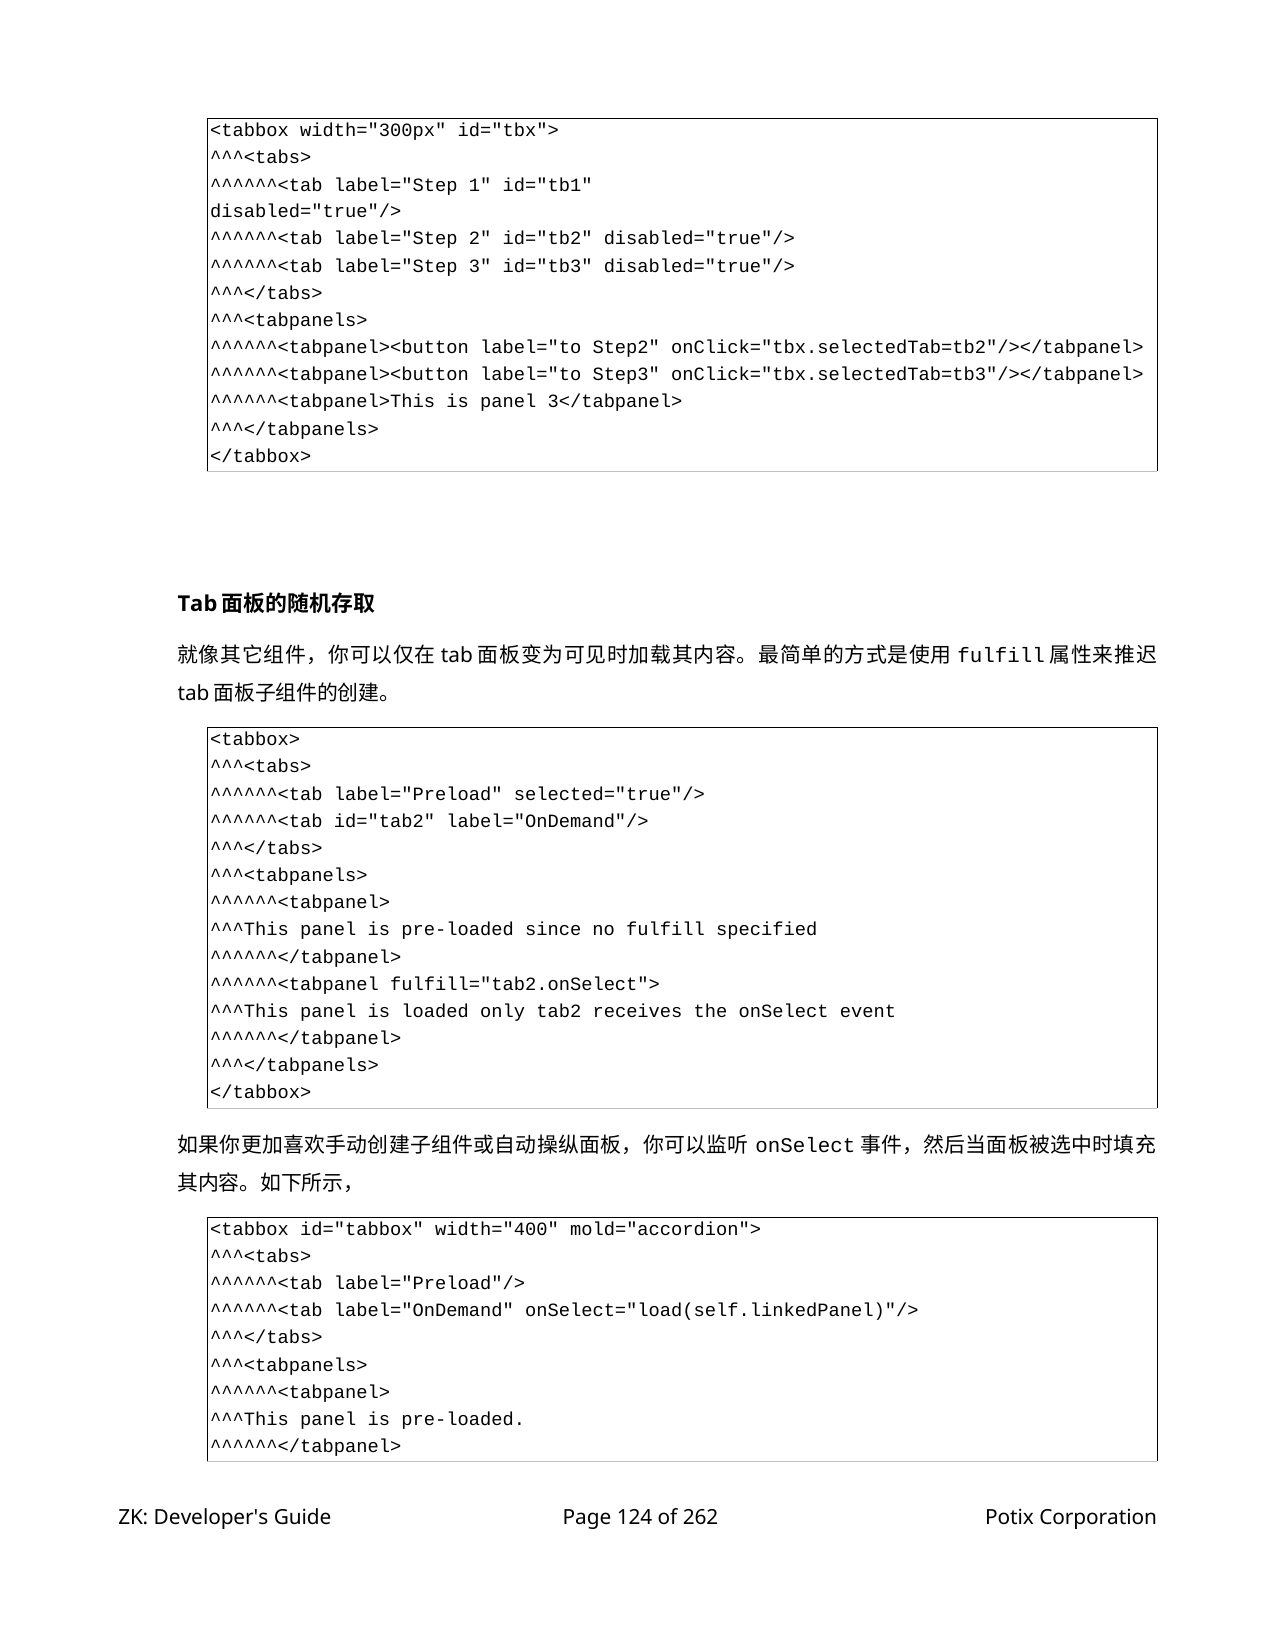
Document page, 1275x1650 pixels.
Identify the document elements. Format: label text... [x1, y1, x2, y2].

text ^^^^^^<tabpanel><button label="to Step2" onClick="tbx.selectedTab=tb2"/></tabpanel> [208, 335, 1157, 359]
text ^^^<tabs> [208, 145, 1157, 169]
text 如果你更加喜欢手动创建子组件或自动操纵面板，你可以监听onSelect事件，然后当面板被选中时填充其内容。如下所示， [177, 1128, 1157, 1196]
text ^^^This panel is pre-loaded since no fulfill specified [208, 917, 1157, 942]
text ^^^</tabs> [208, 281, 1157, 305]
text ^^^<tabpanels> [208, 863, 1157, 887]
text ^^^^^^<tab label="OnDemand" onSelect="load(self.linkedPanel)"/> [208, 1298, 1157, 1322]
subtitle Tab面板的随机存取 [177, 586, 1157, 618]
text ^^^^^^<tabpanel fulfill="tab2.onSelect"> [208, 972, 1157, 996]
text ^^^<tabs> [208, 754, 1157, 778]
text ^^^<tabpanels> [208, 308, 1157, 332]
text ^^^^^^<tabpanel><button label="to Step3" onClick="tbx.selectedTab=tb3"/></tabpanel> [208, 362, 1157, 386]
text ^^^</tabpanels> [208, 1053, 1157, 1077]
text <tabbox width="300px" id="tbx"> [208, 119, 1157, 142]
text ^^^</tabs> [208, 836, 1157, 860]
text ^^^<tabs> [208, 1244, 1157, 1268]
text ^^^^^^<tab label="Preload"/> [208, 1271, 1157, 1295]
text ^^^^^^</tabpanel> [208, 1026, 1157, 1050]
text 就像其它组件，你可以仅在tab面板变为可见时加载其内容。最简单的方式是使用fulfill属性来推迟tab面板子组件的创建。 [177, 639, 1157, 706]
text ^^^^^^<tab label="Step 1" id="tb1" disabled="true"/> [208, 172, 1157, 223]
text <tabbox> [208, 728, 1157, 751]
text ^^^^^^<tabpanel> [208, 1380, 1157, 1404]
text ^^^^^^<tab label="Preload" selected="true"/> [208, 781, 1157, 806]
text ^^^^^^</tabpanel> [208, 944, 1157, 969]
text ^^^This panel is pre-loaded. [208, 1407, 1157, 1431]
text ^^^^^^<tab label="Step 2" id="tb2" disabled="true"/> [208, 226, 1157, 251]
text ^^^^^^<tabpanel>This is panel 3</tabpanel> [208, 389, 1157, 414]
text ^^^</tabpanels> [208, 417, 1157, 441]
text ^^^^^^<tab label="Step 3" id="tb3" disabled="true"/> [208, 253, 1157, 278]
text <tabbox id="tabbox" width="400" mold="accordion"> [208, 1218, 1157, 1241]
text ^^^</tabs> [208, 1325, 1157, 1350]
text </tabbox> [208, 1080, 1157, 1108]
text ^^^^^^<tab id="tab2" label="OnDemand"/> [208, 808, 1157, 833]
text ^^^^^^</tabpanel> [208, 1434, 1157, 1461]
text ^^^^^^<tabpanel> [208, 890, 1157, 914]
text ^^^This panel is loaded only tab2 receives the onSelect event [208, 999, 1157, 1023]
text </tabbox> [208, 444, 1157, 471]
text ^^^<tabpanels> [208, 1353, 1157, 1377]
